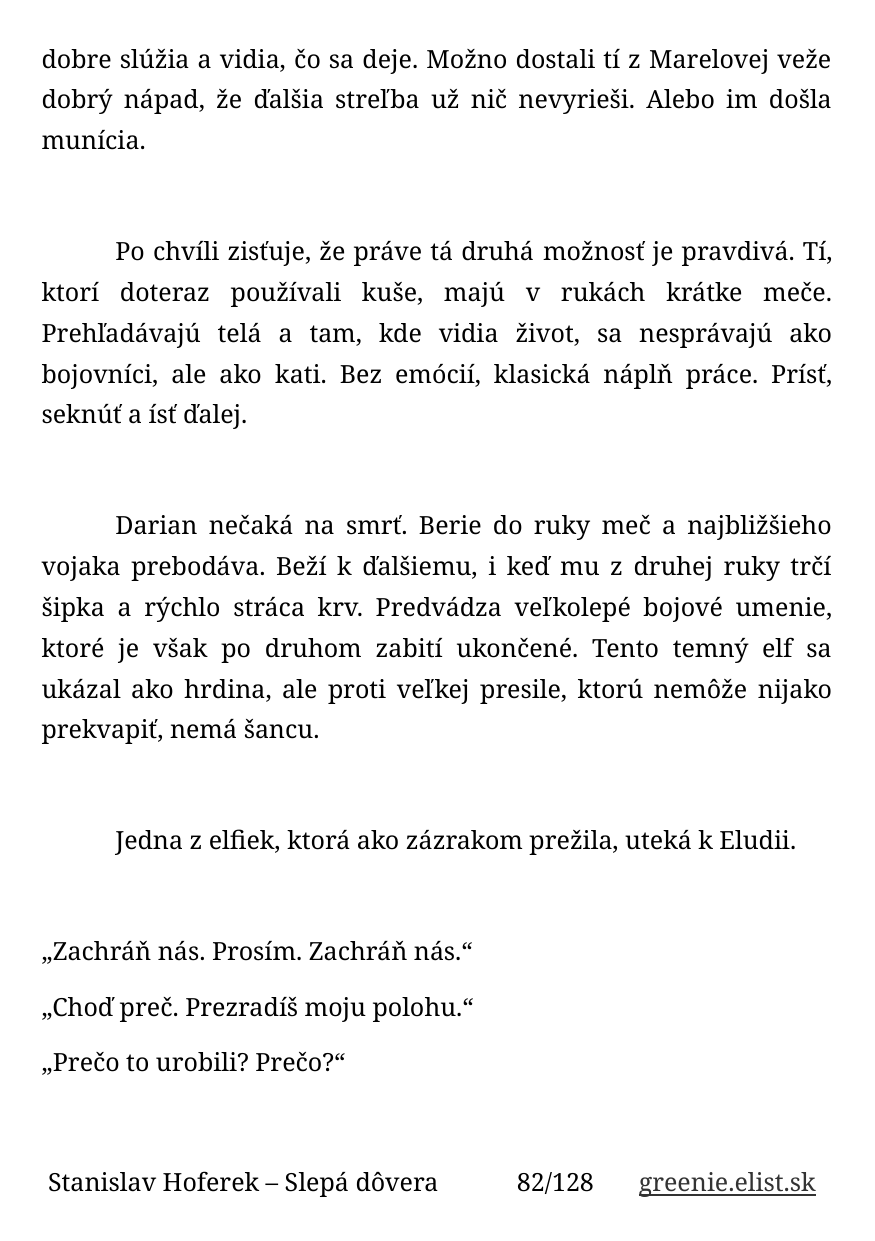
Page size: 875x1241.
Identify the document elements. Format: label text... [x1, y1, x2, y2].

text Po chvíli zisťuje, že práve tá druhá možnosť je pravdivá. Tí, ktorí doteraz používali kuše, majú v rukách krátke meče. Prehľadávajú telá a tam, kde vidia život, sa nesprávajú ako bojovníci, ale ako kati. Bez emócií, klasická náplň práce. Prísť, seknúť a ísť ďalej. [41, 234, 833, 431]
text Jedna z elfiek, ktorá ako zázrakom prežila, uteká k Eludii. [41, 823, 833, 857]
text dobre slúžia a vidia, čo sa deje. Možno dostali tí z Marelovej veže dobrý nápad, že ďalšia streľba už nič nevyrieši. Alebo im došla munícia. [41, 41, 833, 157]
text Darian nečaká na smrť. Berie do ruky meč a najbližšieho vojaka prebodáva. Beží k ďalšiemu, i keď mu z druhej ruky trčí šipka a rýchlo stráca krv. Predvádza veľkolepé bojové umenie, ktoré je však po druhom zabití ukončené. Tento temný elf sa ukázal ako hrdina, ale proti veľkej presile, ktorú nemôže nijako prekvapiť, nemá šancu. [41, 508, 833, 746]
text „Choď preč. Prezradíš moju polohu.“ [41, 989, 833, 1023]
text „Prečo to urobili? Prečo?“ [41, 1045, 833, 1079]
text „Zachráň nás. Prosím. Zachráň nás.“ [41, 934, 833, 968]
